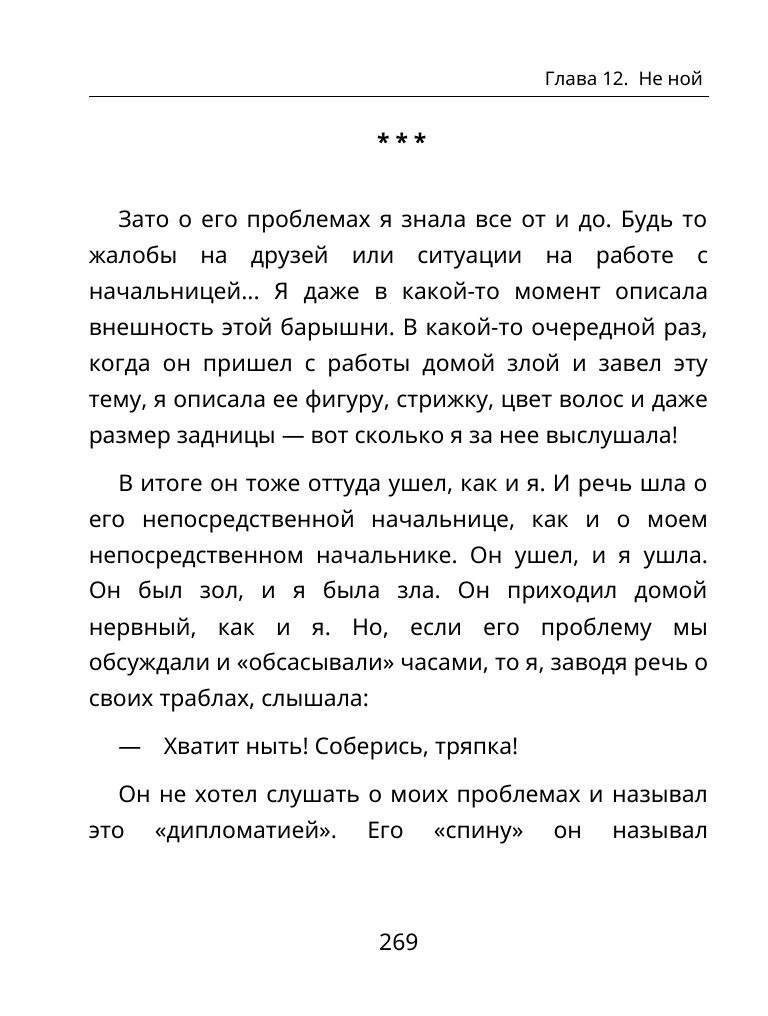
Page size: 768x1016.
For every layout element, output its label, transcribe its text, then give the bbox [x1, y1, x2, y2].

text В итоге он тоже оттуда ушел, как и я. И речь шла о его непосредственной начальнице, как и о моем непосредственном начальнике. Он ушел, и я ушла. Он был зол, и я была зла. Он приходил домой нервный, как и я. Но, если его проблему мы обсуждали и «обсасывали» часами, то я, заводя речь о своих траблах, слышала: [88, 467, 709, 713]
text Зато о его проблемах я знала все от и до. Будь то жалобы на друзей или ситуации на работе с начальницей... Я даже в какой-то момент описала внешность этой барышни. В какой-то очередной раз, когда он пришел с работы домой злой и завел эту тему, я описала ее фигуру, стрижку, цвет волос и даже размер задницы — вот сколько я за нее выслушала! [88, 203, 709, 450]
text Он не хотел слушать о моих проблемах и называл это «дипломатией». Его «спину» он называл [88, 778, 709, 845]
subtitle * * * [88, 126, 709, 157]
list Хватит ныть! Соберись, тряпка! [88, 730, 709, 761]
